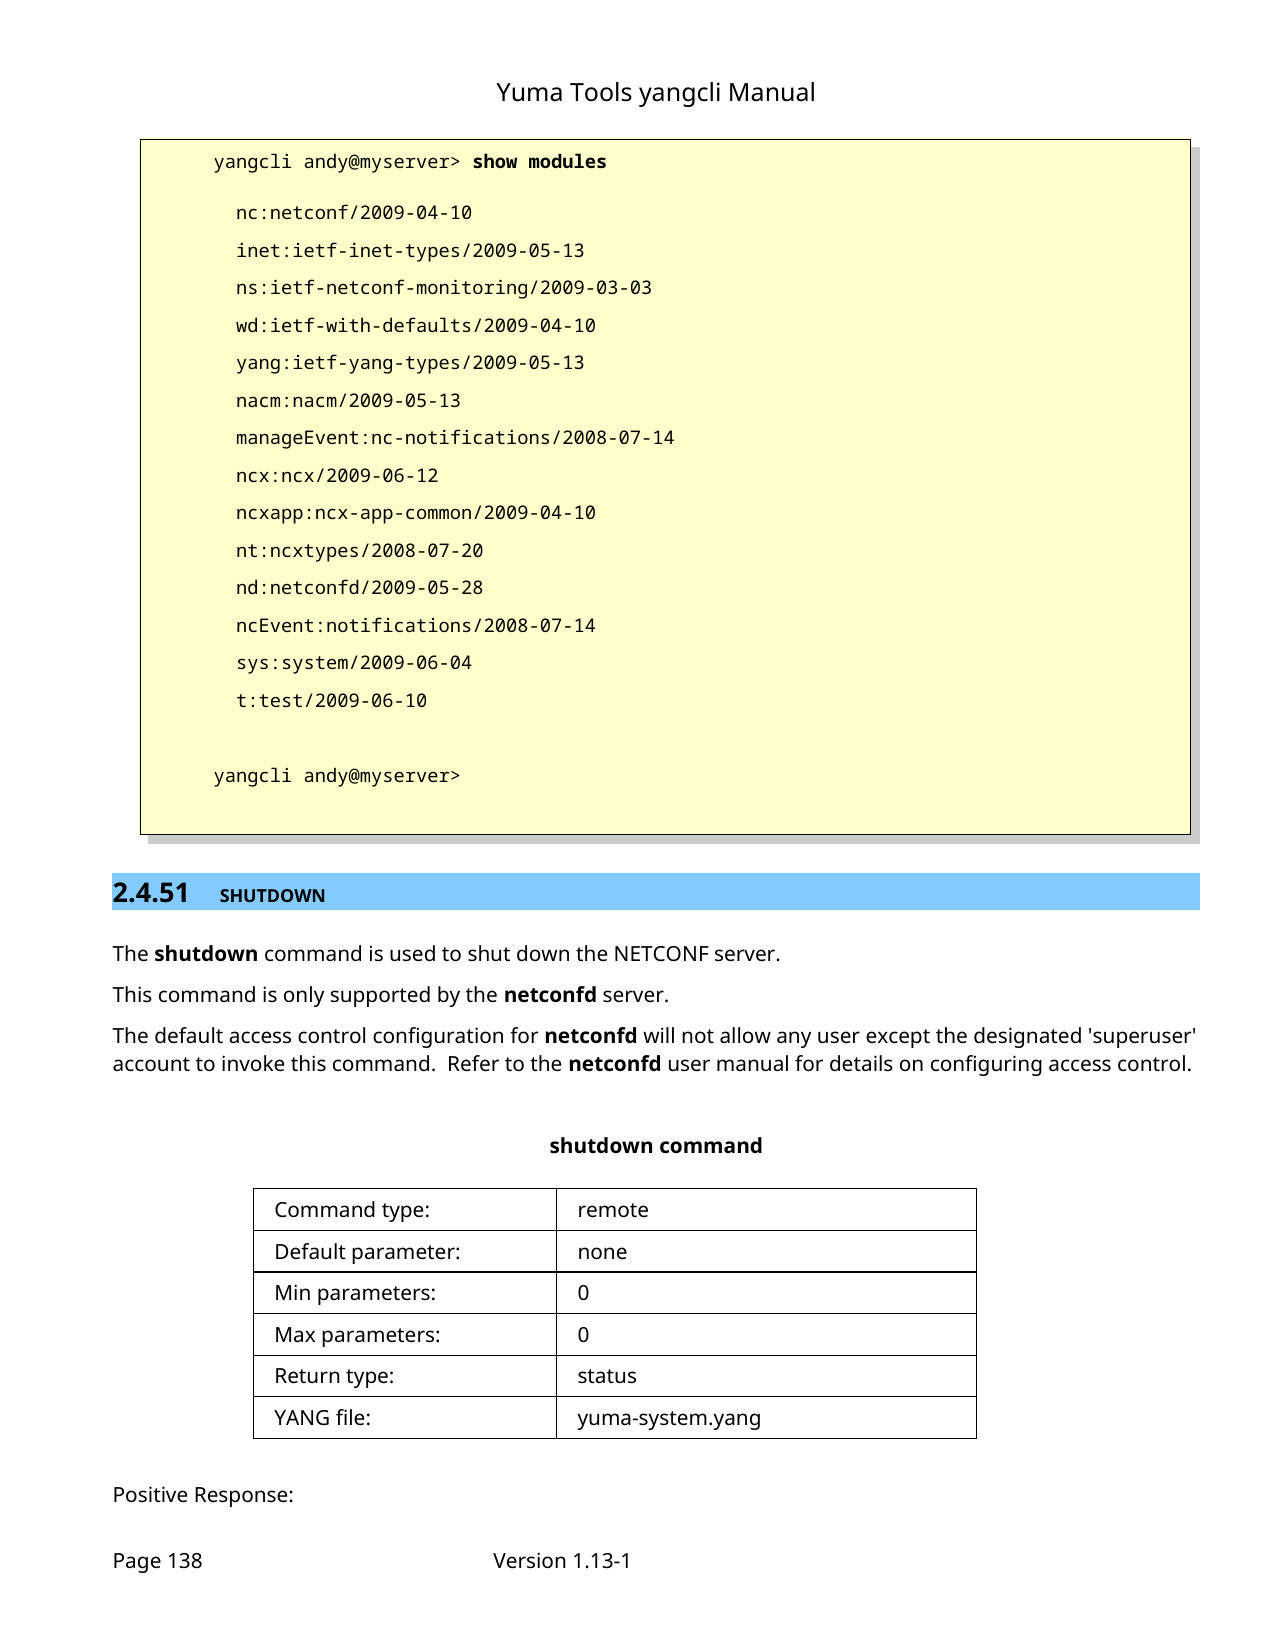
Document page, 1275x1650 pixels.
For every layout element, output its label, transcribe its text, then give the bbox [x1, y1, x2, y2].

text yangcli andy@myserver> show modules nc:netconf/2009-04-10 [141, 140, 1190, 225]
text Positive Response: [112, 1480, 1200, 1508]
text manageEvent:nc-notifications/2008-07-14 [141, 414, 1190, 450]
table_cell Return type: [254, 1356, 556, 1396]
text The shutdown command is used to shut down the NETCONF server. [112, 939, 1200, 968]
table_header remote [557, 1189, 976, 1230]
text t:test/2009-06-10 [141, 677, 1190, 713]
table_cell 0 [557, 1314, 976, 1354]
subtitle shutdown [112, 873, 1200, 910]
text The default access control configuration for netconfd will not allow any user except the designated 'superuser' account to invoke this command. Refer to the netconfd user manual for details on configuring access control. [112, 1021, 1200, 1078]
table_cell YANG file: [254, 1397, 556, 1438]
table_cell yuma-system.yang [557, 1397, 976, 1438]
subtitle shutdown command [127, 1131, 1185, 1160]
table_cell Max parameters: [254, 1314, 556, 1354]
table_cell 0 [557, 1273, 976, 1313]
text wd:ietf-with-defaults/2009-04-10 [141, 302, 1190, 338]
text nacm:nacm/2009-05-13 [141, 377, 1190, 413]
text This command is only supported by the netconfd server. [112, 980, 1200, 1009]
table_cell Min parameters: [254, 1273, 556, 1313]
text ncxapp:ncx-app-common/2009-04-10 [141, 489, 1190, 525]
text sys:system/2009-06-04 [141, 639, 1190, 675]
text yangcli andy@myserver> [141, 752, 1190, 788]
text inet:ietf-inet-types/2009-05-13 [141, 227, 1190, 263]
text yang:ietf-yang-types/2009-05-13 [141, 339, 1190, 375]
table_cell none [557, 1231, 976, 1271]
text ns:ietf-netconf-monitoring/2009-03-03 [141, 264, 1190, 300]
table_header Command type: [254, 1189, 556, 1230]
text ncEvent:notifications/2008-07-14 [141, 602, 1190, 638]
text ncx:ncx/2009-06-12 [141, 452, 1190, 488]
table_cell status [557, 1356, 976, 1396]
table_cell Default parameter: [254, 1231, 556, 1271]
text nd:netconfd/2009-05-28 [141, 564, 1190, 600]
text nt:ncxtypes/2008-07-20 [141, 527, 1190, 563]
